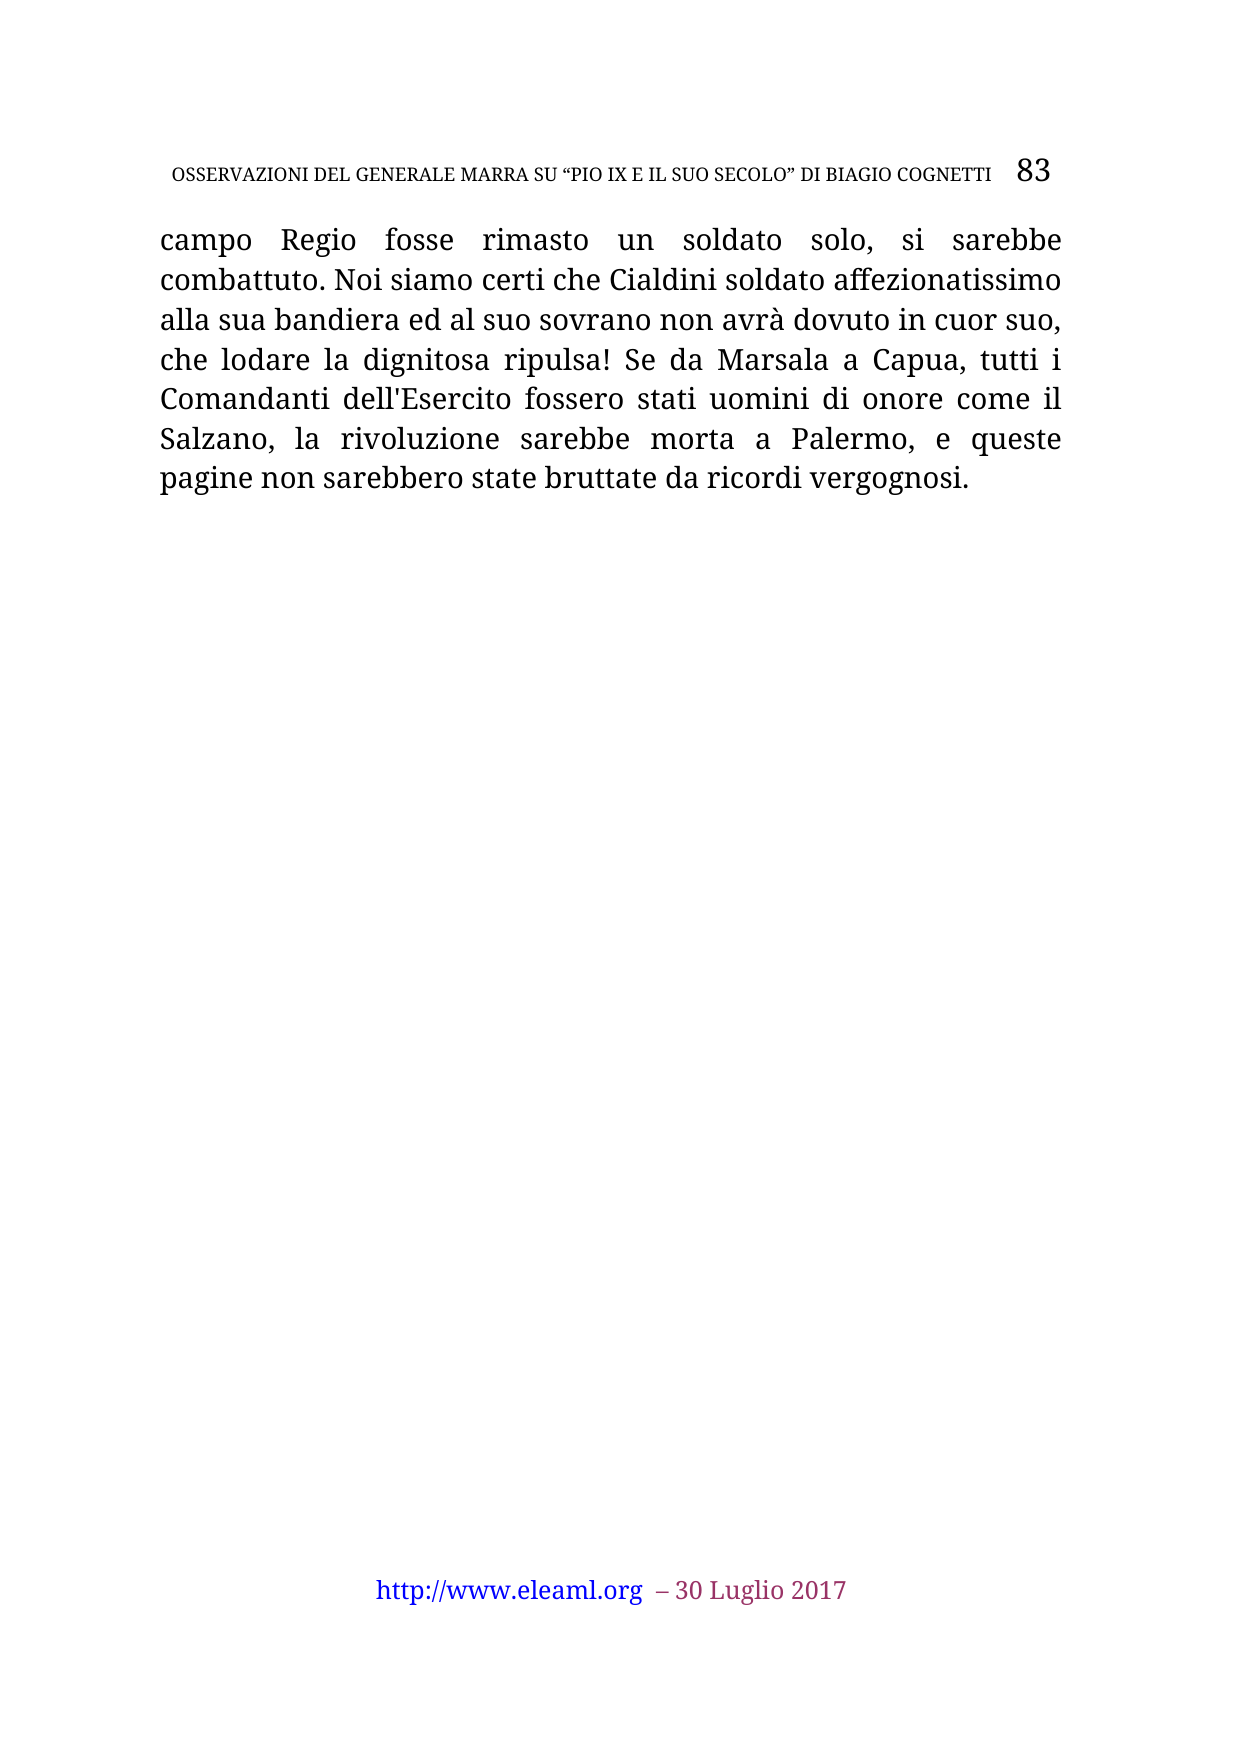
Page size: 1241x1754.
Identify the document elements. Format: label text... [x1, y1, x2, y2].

text campo Regio fosse rimasto un soldato solo, si sarebbe combattuto. Noi siamo certi che Cialdini soldato affezionatissimo alla sua bandiera ed al suo sovrano non avrà dovuto in cuor suo, che lodare la dignitosa ripulsa! Se da Marsala a Capua, tutti i Comandanti dell'Esercito fossero stati uomini di onore come il Salzano, la rivoluzione sarebbe morta a Palermo, e queste pagine non sarebbero state bruttate da ricordi vergognosi. [159, 220, 1063, 497]
